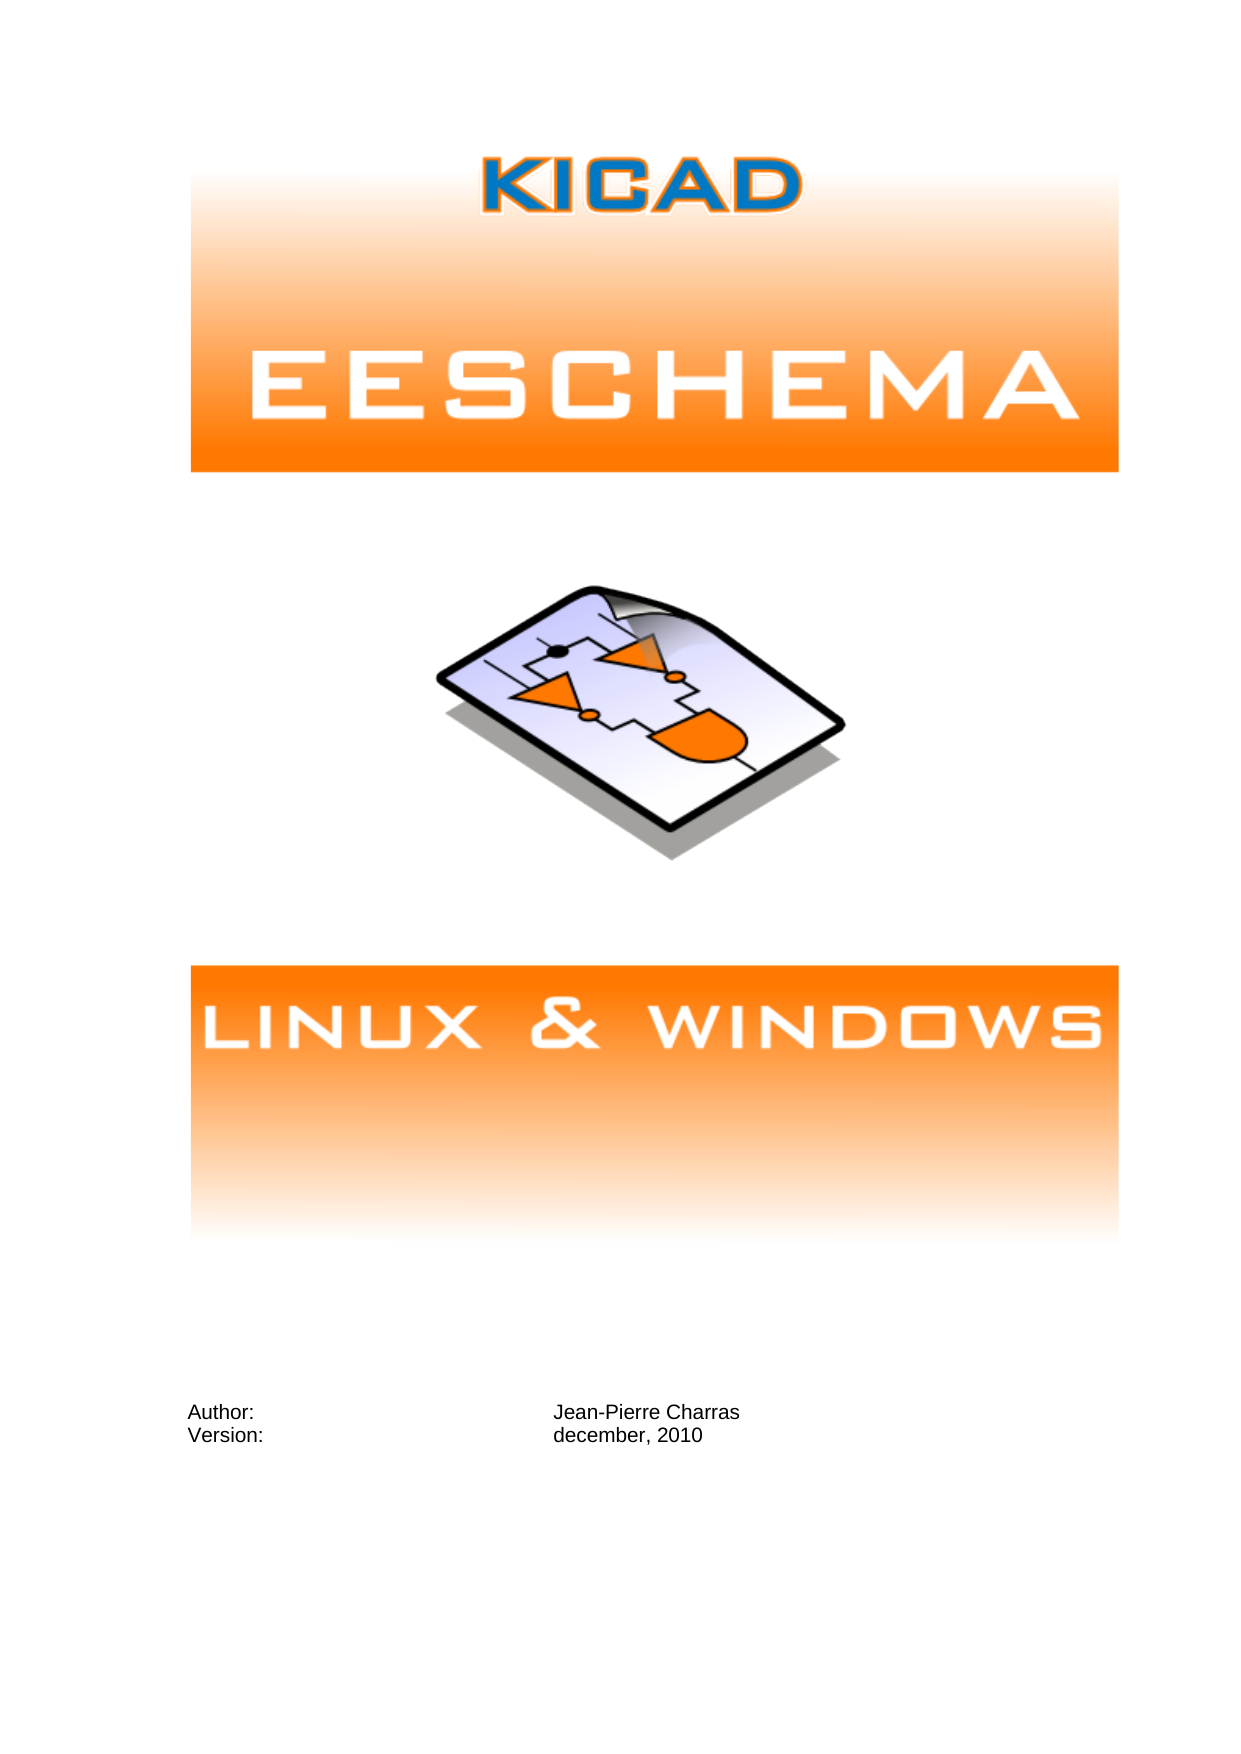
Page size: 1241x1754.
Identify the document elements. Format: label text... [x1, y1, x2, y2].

text Version: december, 2010 [187, 1424, 1122, 1447]
text Author: Jean-Pierre Charras [187, 1400, 1122, 1424]
picture [190, 118, 1119, 1289]
